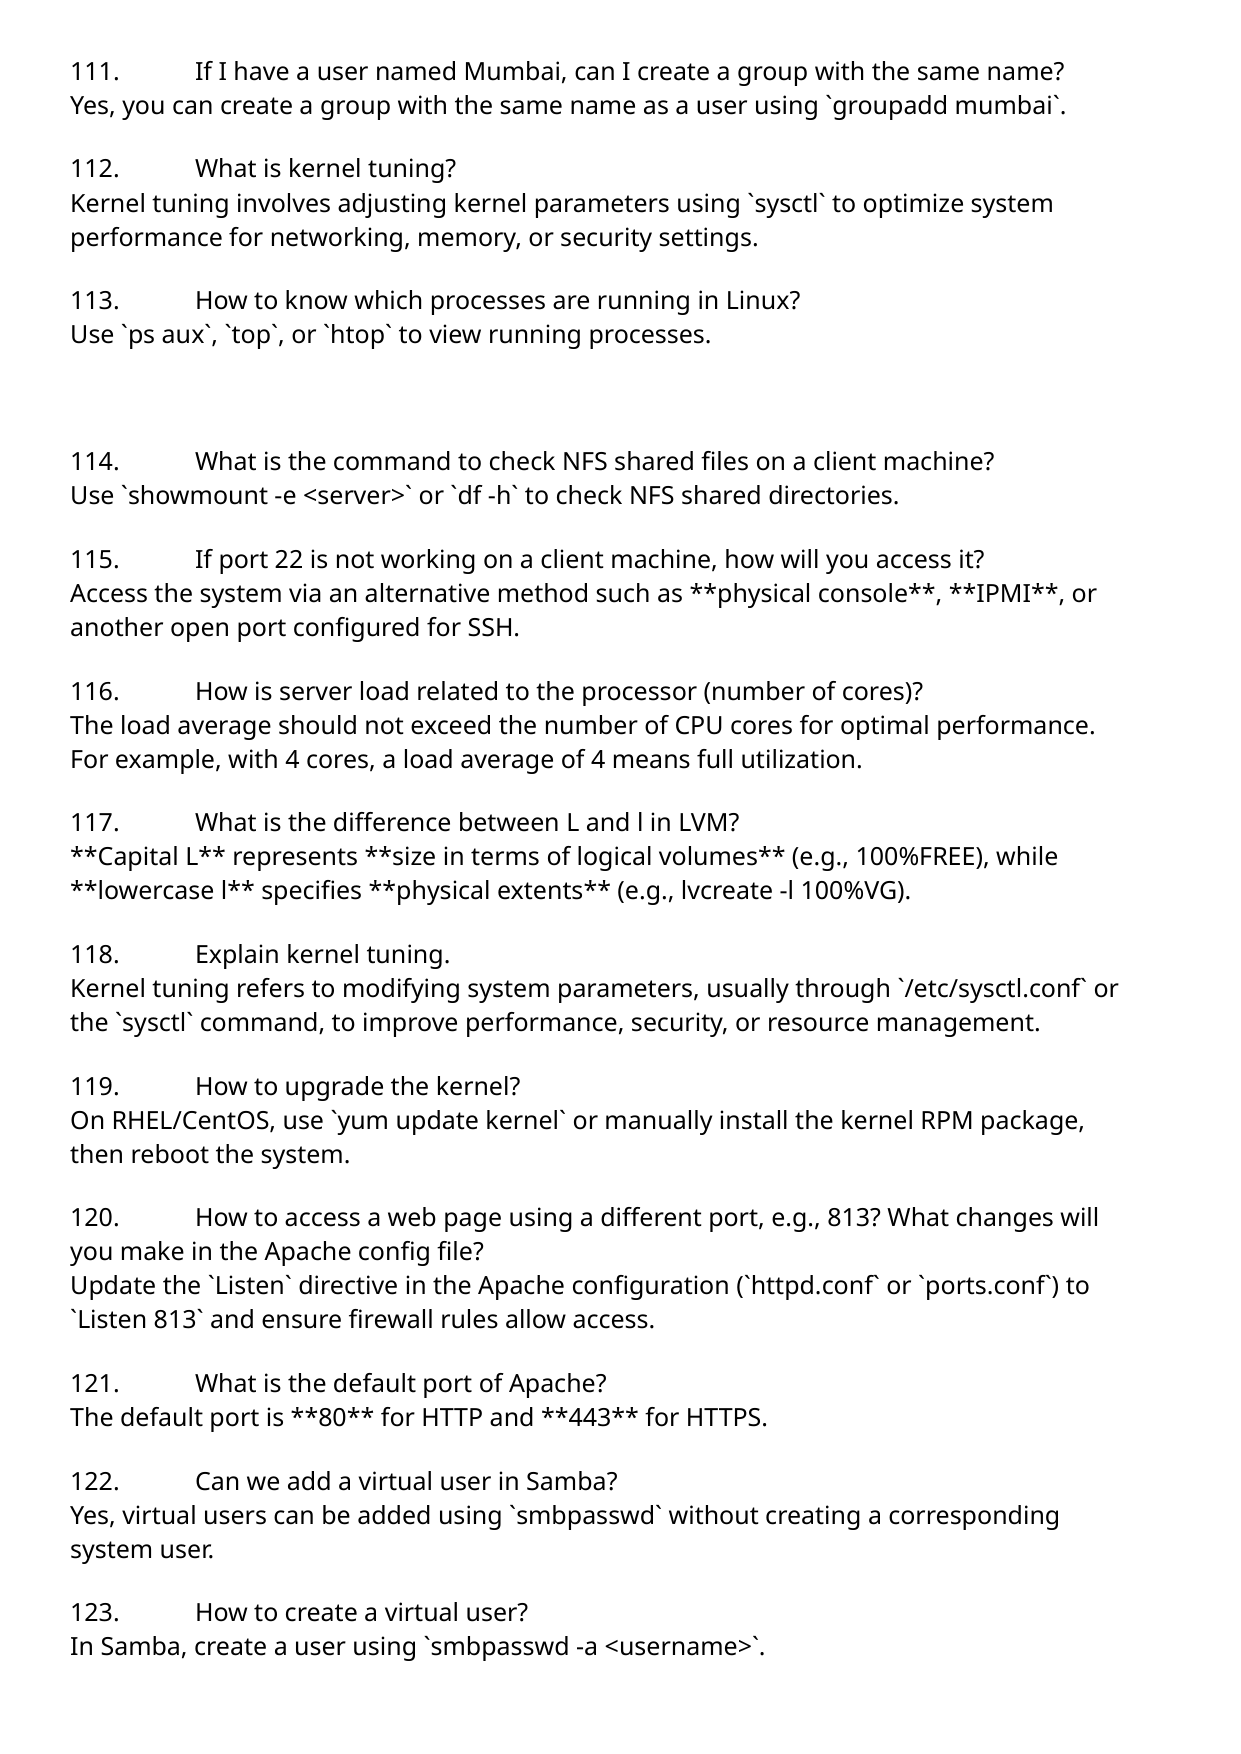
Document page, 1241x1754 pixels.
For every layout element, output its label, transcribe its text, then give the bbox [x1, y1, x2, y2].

list What is kernel tuning? Kernel tuning involves adjusting kernel parameters using `sysctl` to optimize system performance for networking, memory, or security settings. [70, 151, 1129, 253]
list How is server load related to the processor (number of cores)? The load average should not exceed the number of CPU cores for optimal performance. For example, with 4 cores, a load average of 4 means full utilization. [70, 673, 1129, 775]
list What is the difference between L and l in LVM? **Capital L** represents **size in terms of logical volumes** (e.g., 100%FREE), while **lowercase l** specifies **physical extents** (e.g., lvcreate -l 100%VG). [70, 805, 1129, 907]
list How to upgrade the kernel? On RHEL/CentOS, use `yum update kernel` or manually install the kernel RPM package, then reboot the system. [70, 1068, 1129, 1170]
list If port 22 is not working on a client machine, how will you access it? Access the system via an alternative method such as **physical console**, **IPMI**, or another open port configured for SSH. [70, 542, 1129, 644]
list Can we add a virtual user in Samba? Yes, virtual users can be added using `smbpasswd` without creating a corresponding system user. [70, 1463, 1129, 1565]
list How to know which processes are running in Linux? Use `ps aux`, `top`, or `htop` to view running processes. [70, 283, 1129, 351]
list Explain kernel tuning. Kernel tuning refers to modifying system parameters, usually through `/etc/sysctl.conf` or the `sysctl` command, to improve performance, security, or resource management. [70, 937, 1129, 1039]
list What is the default port of Apache? The default port is **80** for HTTP and **443** for HTTPS. [70, 1366, 1129, 1434]
list If I have a user named Mumbai, can I create a group with the same name? Yes, you can create a group with the same name as a user using `groupadd mumbai`. [70, 53, 1129, 122]
list What is the command to check NFS shared files on a client machine? Use `showmount -e <server>` or `df -h` to check NFS shared directories. [70, 444, 1129, 512]
list How to access a web page using a different port, e.g., 813? What changes will you make in the Apache config file? Update the `Listen` directive in the Apache configuration (`httpd.conf` or `ports.conf`) to `Listen 813` and ensure firewall rules allow access. [70, 1200, 1129, 1336]
list How to create a virtual user? In Samba, create a user using `smbpasswd -a <username>`. [70, 1595, 1129, 1663]
